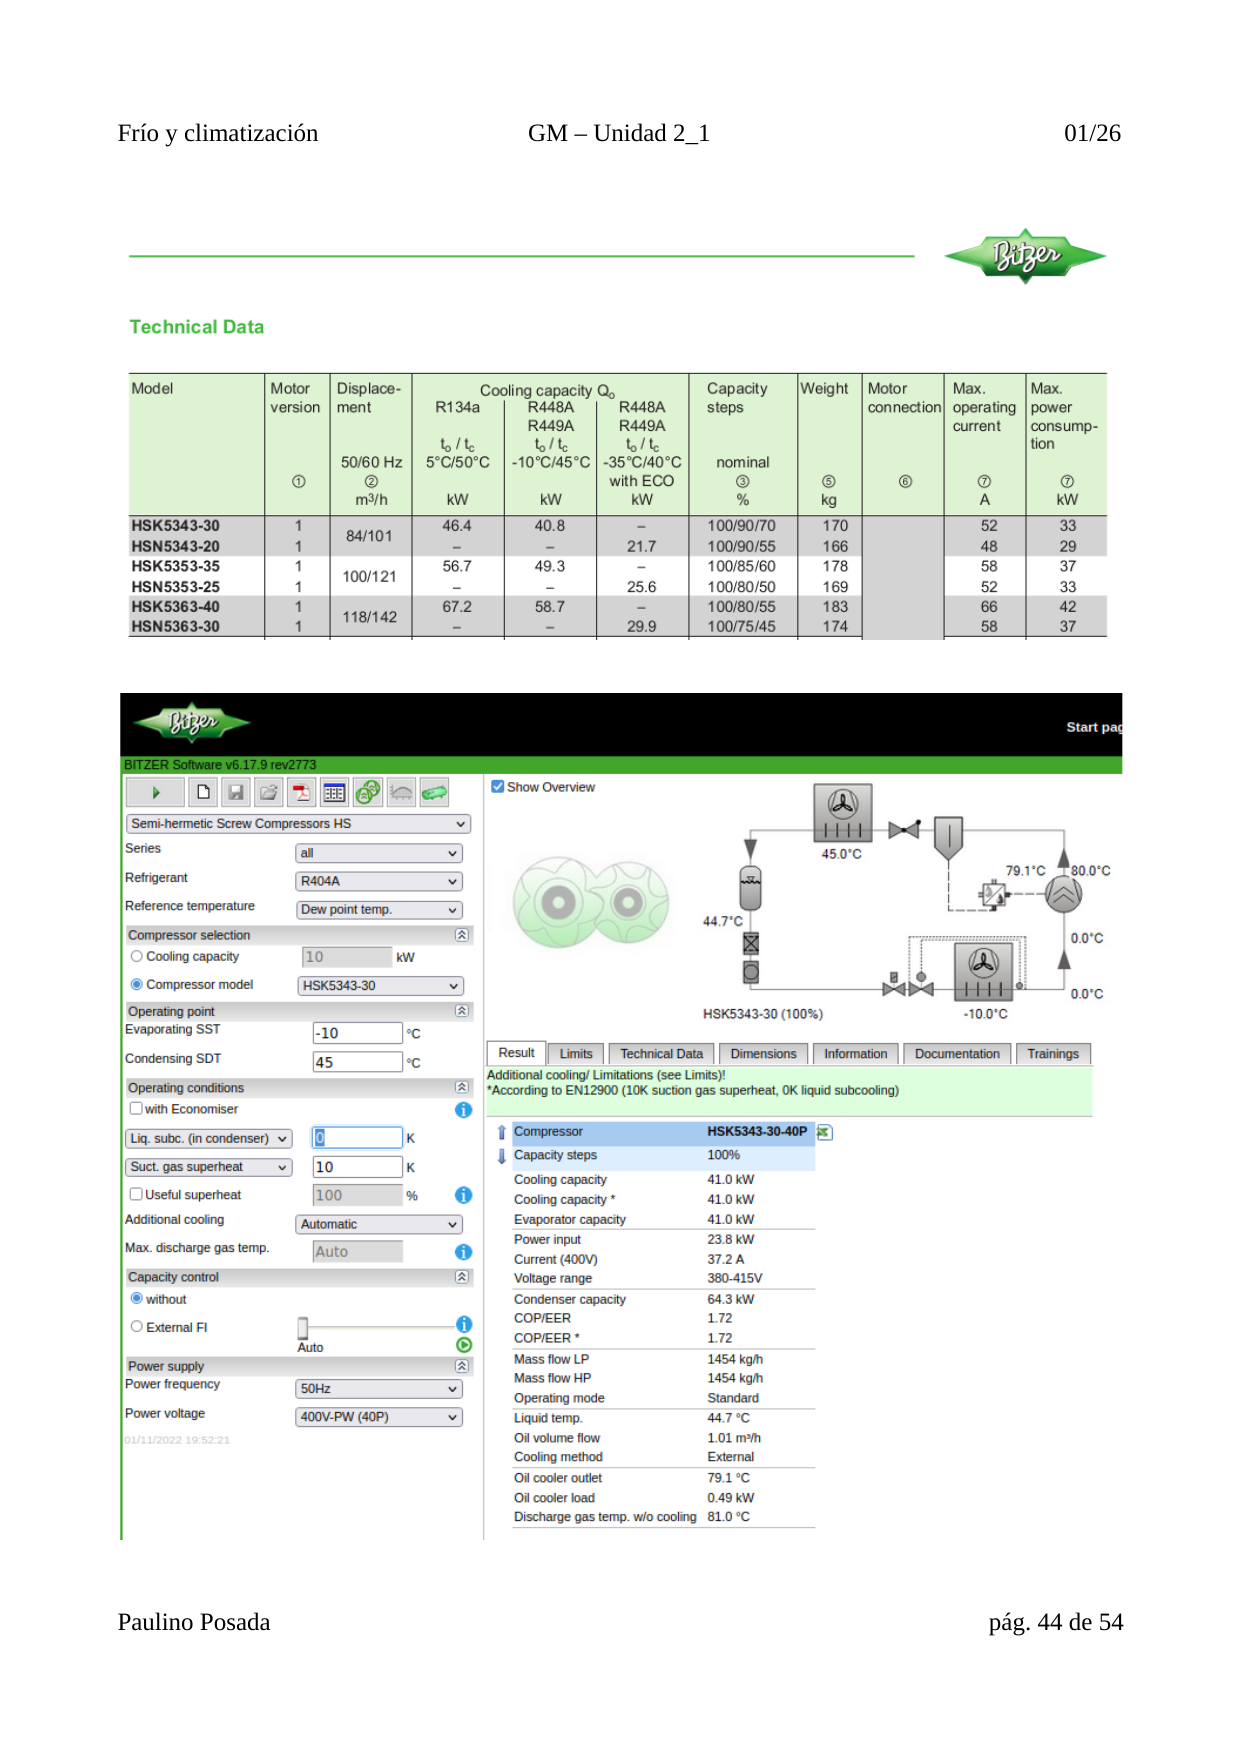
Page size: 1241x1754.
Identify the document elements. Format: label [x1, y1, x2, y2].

picture [118, 693, 1123, 1540]
picture [118, 219, 1123, 640]
